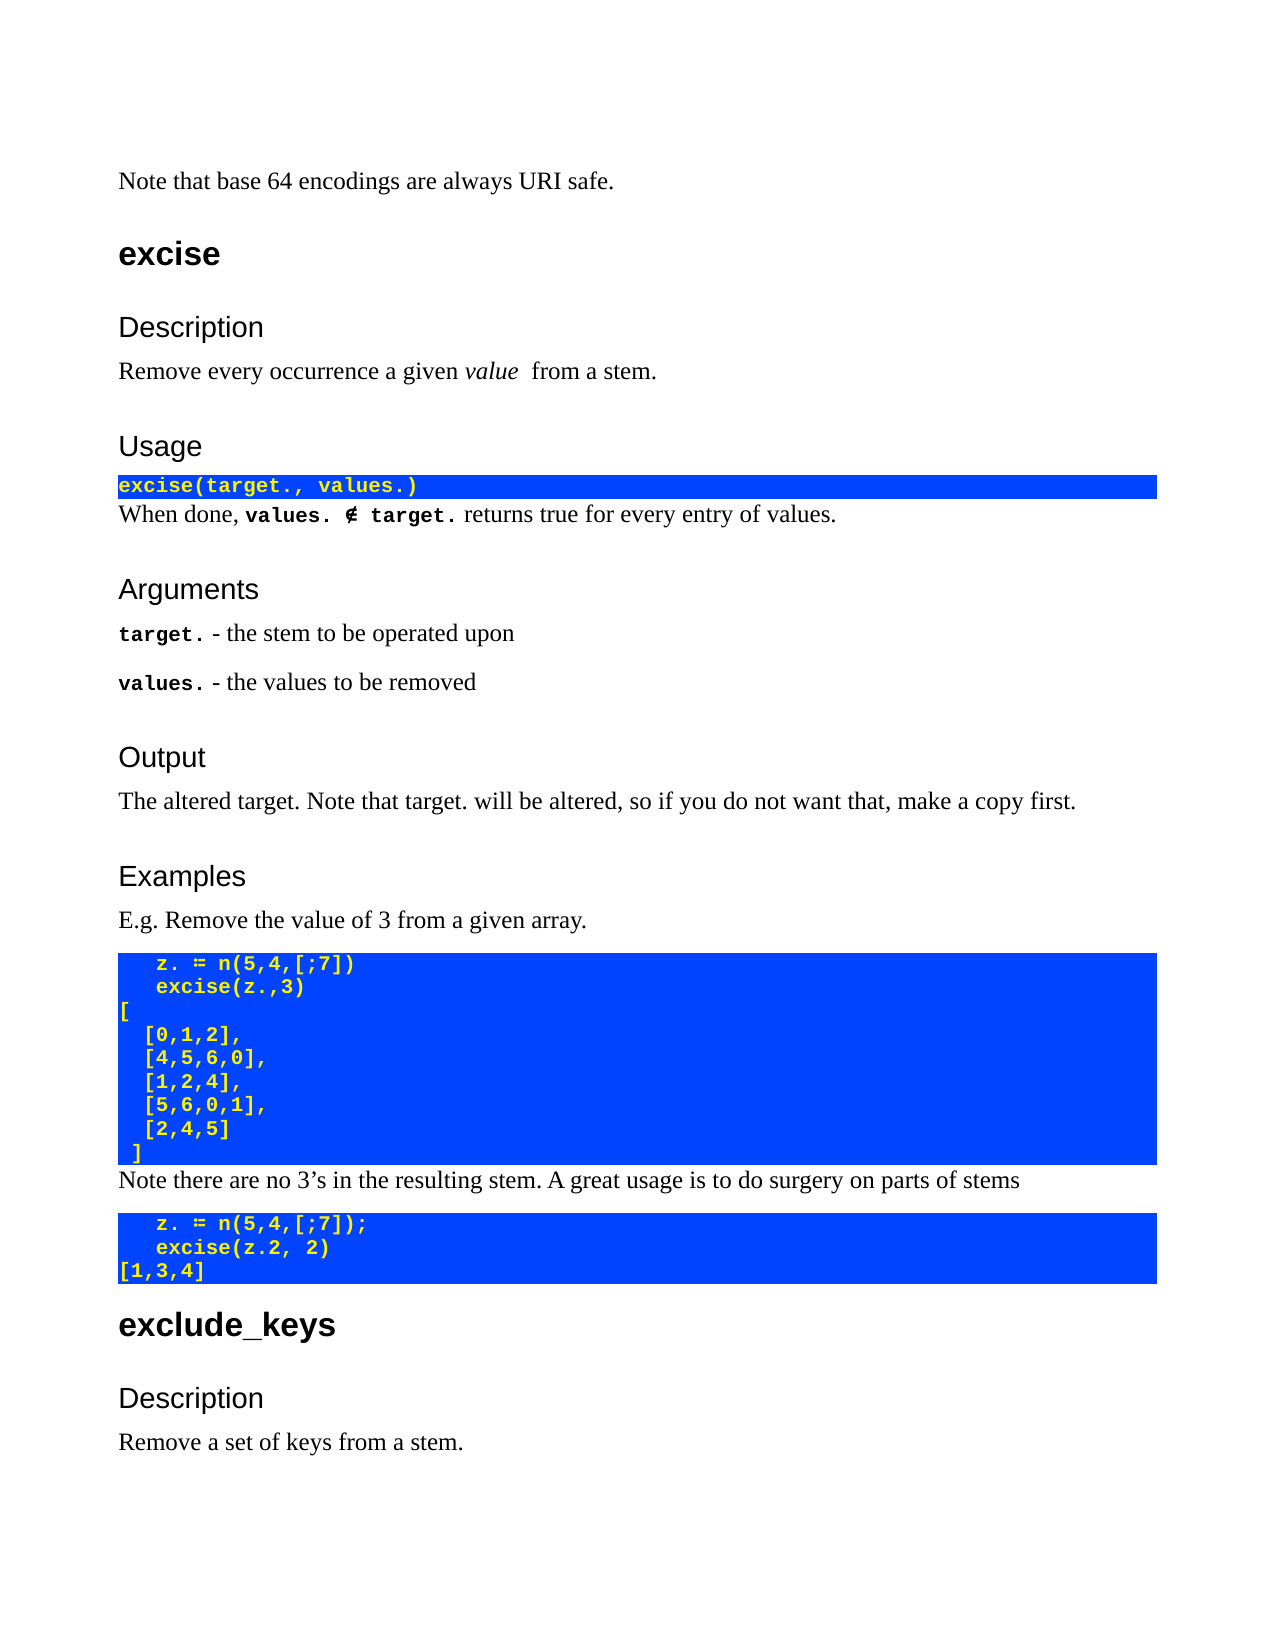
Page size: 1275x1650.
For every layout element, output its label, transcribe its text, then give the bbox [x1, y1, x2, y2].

subtitle excise [118, 234, 1157, 273]
text When done, values. ∉ target. returns true for every entry of values. [118, 499, 1157, 528]
text The altered target. Note that target. will be altered, so if you do not want that, make a copy first. [118, 786, 1157, 815]
text [5,6,0,1], [118, 1094, 1157, 1118]
text [1,2,4], [118, 1071, 1157, 1094]
text Remove every occurrence a given value from a stem. [118, 356, 1157, 385]
text [ [118, 1000, 1157, 1023]
subtitle Output [118, 740, 1157, 774]
subtitle exclude_keys [118, 1305, 1157, 1343]
text [2,4,5] [118, 1118, 1157, 1142]
text ] [118, 1142, 1157, 1165]
subtitle Description [118, 1381, 1157, 1414]
text z. ≔ n(5,4,[;7]); excise(z.2, 2) [1,3,4] [118, 1213, 1157, 1284]
subtitle Description [118, 310, 1157, 344]
text Remove a set of keys from a stem. [118, 1427, 1157, 1456]
text Note that base 64 encodings are always URI safe. [118, 166, 1157, 194]
text target. - the stem to be operated upon [118, 618, 1157, 648]
subtitle Arguments [118, 572, 1157, 606]
text excise(target., values.) [118, 475, 1157, 499]
text [4,5,6,0], [118, 1047, 1157, 1071]
subtitle Examples [118, 859, 1157, 892]
text z. ≔ n(5,4,[;7]) [118, 953, 1157, 976]
text [0,1,2], [118, 1023, 1157, 1047]
text E.g. Remove the value of 3 from a given array. [118, 905, 1157, 934]
text values. - the values to be removed [118, 667, 1157, 696]
text Note there are no 3’s in the resulting stem. A great usage is to do surgery on parts of stems [118, 1165, 1157, 1194]
text excise(z.,3) [118, 976, 1157, 1000]
subtitle Usage [118, 429, 1157, 462]
